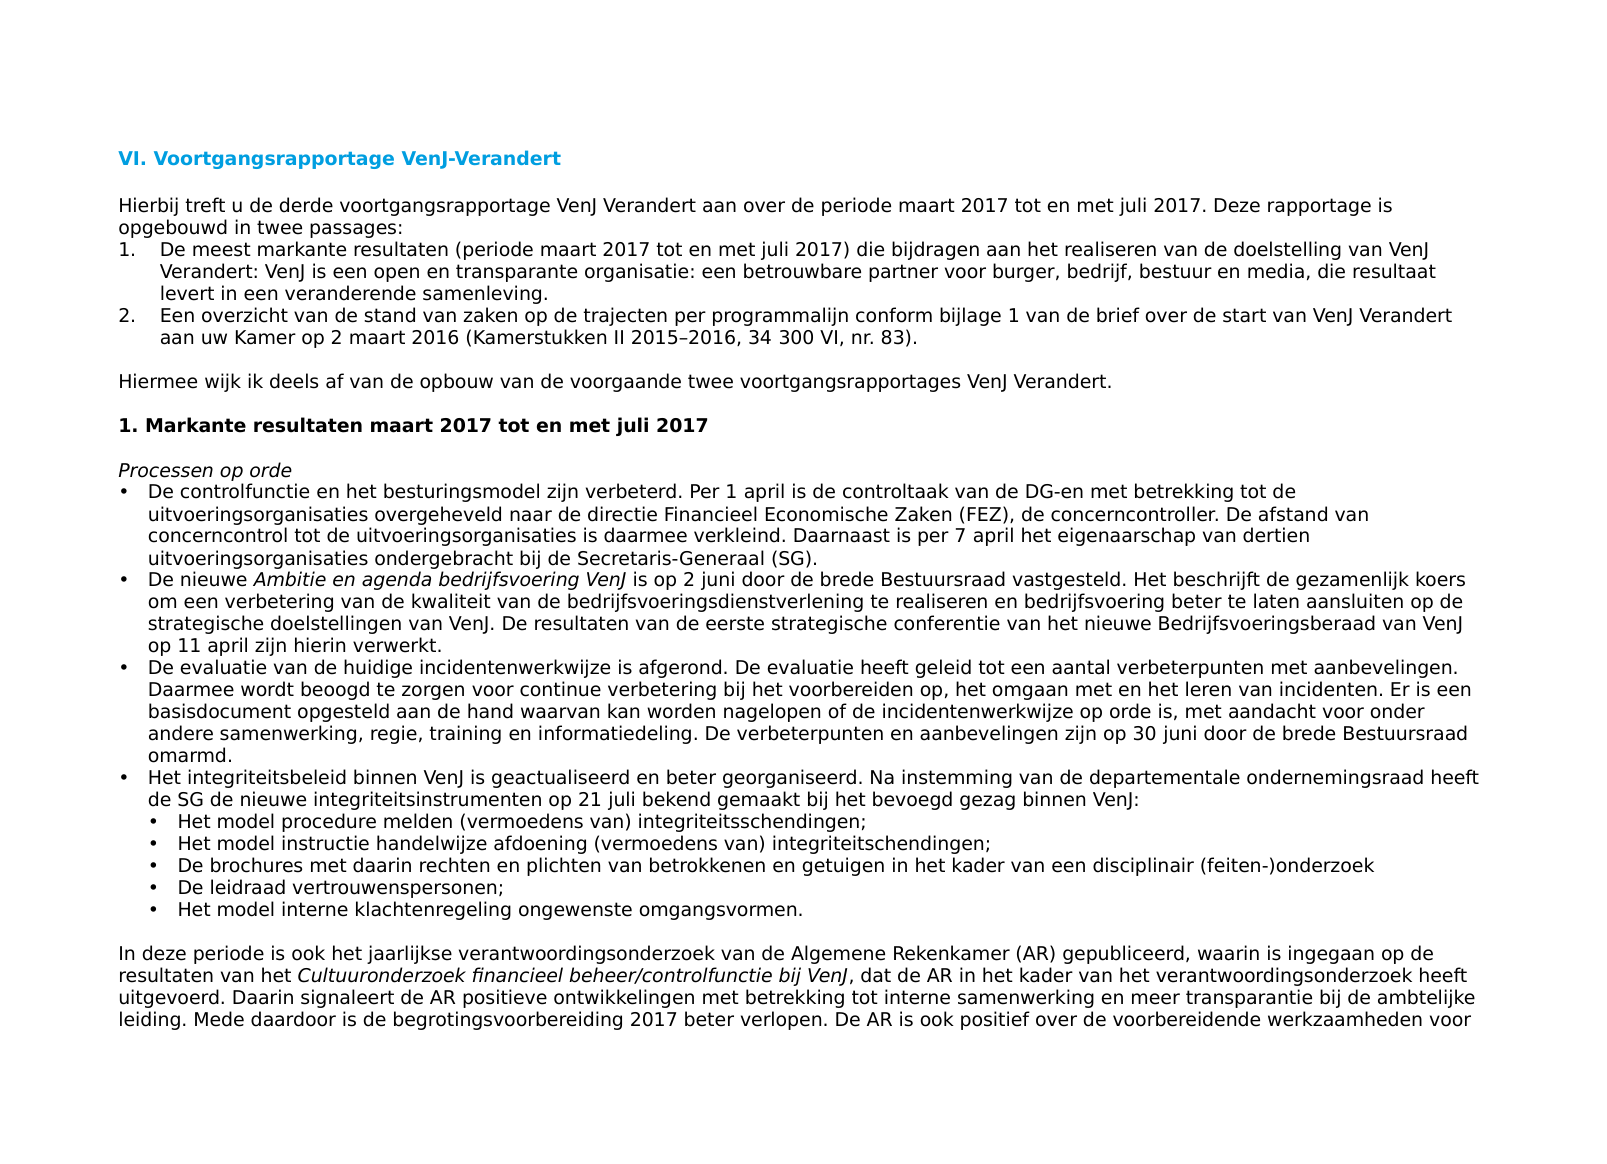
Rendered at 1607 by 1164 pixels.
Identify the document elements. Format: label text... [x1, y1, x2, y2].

subtitle 1. Markante resultaten maart 2017 tot en met juli 2017 [118, 415, 1488, 437]
subtitle VI. Voortgangsrapportage VenJ-Verandert [118, 148, 1488, 170]
text • Het model procedure melden (vermoedens van) integriteitsschendingen; [148, 811, 1488, 833]
text 1. De meest markante resultaten (periode maart 2017 tot en met juli 2017) die bijdragen aan het realiseren van de doelstelling van VenJ Verandert: VenJ is een open en transparante organisatie: een betrouwbare partner voor burger, bedrijf, bestuur en media, die resultaat levert in een veranderende samenleving. [118, 239, 1488, 305]
text • De leidraad vertrouwenspersonen; [148, 877, 1488, 899]
text • De evaluatie van de huidige incidentenwerkwijze is afgerond. De evaluatie heeft geleid tot een aantal verbeterpunten met aanbevelingen. Daarmee wordt beoogd te zorgen voor continue verbetering bij het voorbereiden op, het omgaan met en het leren van incidenten. Er is een basisdocument opgesteld aan de hand waarvan kan worden nagelopen of de incidentenwerkwijze op orde is, met aandacht voor onder andere samenwerking, regie, training en informatiedeling. De verbeterpunten en aanbevelingen zijn op 30 juni door de brede Bestuursraad omarmd. [118, 657, 1488, 767]
text • De controlfunctie en het besturingsmodel zijn verbeterd. Per 1 april is de controltaak van de DG-en met betrekking tot de uitvoeringsorganisaties overgeheveld naar de directie Financieel Economische Zaken (FEZ), de concerncontroller. De afstand van concerncontrol tot de uitvoeringsorganisaties is daarmee verkleind. Daarnaast is per 7 april het eigenaarschap van dertien uitvoeringsorganisaties ondergebracht bij de Secretaris-Generaal (SG). [118, 481, 1488, 569]
text Hiermee wijk ik deels af van de opbouw van de voorgaande twee voortgangsrapportages VenJ Verandert. [118, 371, 1488, 393]
text In deze periode is ook het jaarlijkse verantwoordingsonderzoek van de Algemene Rekenkamer (AR) gepubliceerd, waarin is ingegaan op de resultaten van het Cultuuronderzoek financieel beheer/controlfunctie bij VenJ, dat de AR in het kader van het verantwoordingsonderzoek heeft uitgevoerd. Daarin signaleert de AR positieve ontwikkelingen met betrekking tot interne samenwerking en meer transparantie bij de ambtelijke leiding. Mede daardoor is de begrotingsvoorbereiding 2017 beter verlopen. De AR is ook positief over de voorbereidende werkzaamheden voor [118, 943, 1488, 1031]
text • Het model instructie handelwijze afdoening (vermoedens van) integriteitschendingen; [148, 833, 1488, 855]
text • Het integriteitsbeleid binnen VenJ is geactualiseerd en beter georganiseerd. Na instemming van de departementale ondernemingsraad heeft de SG de nieuwe integriteitsinstrumenten op 21 juli bekend gemaakt bij het bevoegd gezag binnen VenJ: [118, 767, 1488, 811]
text • De brochures met daarin rechten en plichten van betrokkenen en getuigen in het kader van een disciplinair (feiten-)onderzoek [148, 855, 1488, 877]
text 2. Een overzicht van de stand van zaken op de trajecten per programmalijn conform bijlage 1 van de brief over de start van VenJ Verandert aan uw Kamer op 2 maart 2016 (Kamerstukken II 2015–2016, 34 300 VI, nr. 83). [118, 305, 1488, 349]
text • Het model interne klachtenregeling ongewenste omgangsvormen. [148, 899, 1488, 921]
text Processen op orde [118, 459, 1488, 481]
text Hierbij treft u de derde voortgangsrapportage VenJ Verandert aan over de periode maart 2017 tot en met juli 2017. Deze rapportage is opgebouwd in twee passages: [118, 195, 1488, 239]
text • De nieuwe Ambitie en agenda bedrijfsvoering VenJ is op 2 juni door de brede Bestuursraad vastgesteld. Het beschrijft de gezamenlijk koers om een verbetering van de kwaliteit van de bedrijfsvoeringsdienstverlening te realiseren en bedrijfsvoering beter te laten aansluiten op de strategische doelstellingen van VenJ. De resultaten van de eerste strategische conferentie van het nieuwe Bedrijfsvoeringsberaad van VenJ op 11 april zijn hierin verwerkt. [118, 569, 1488, 657]
